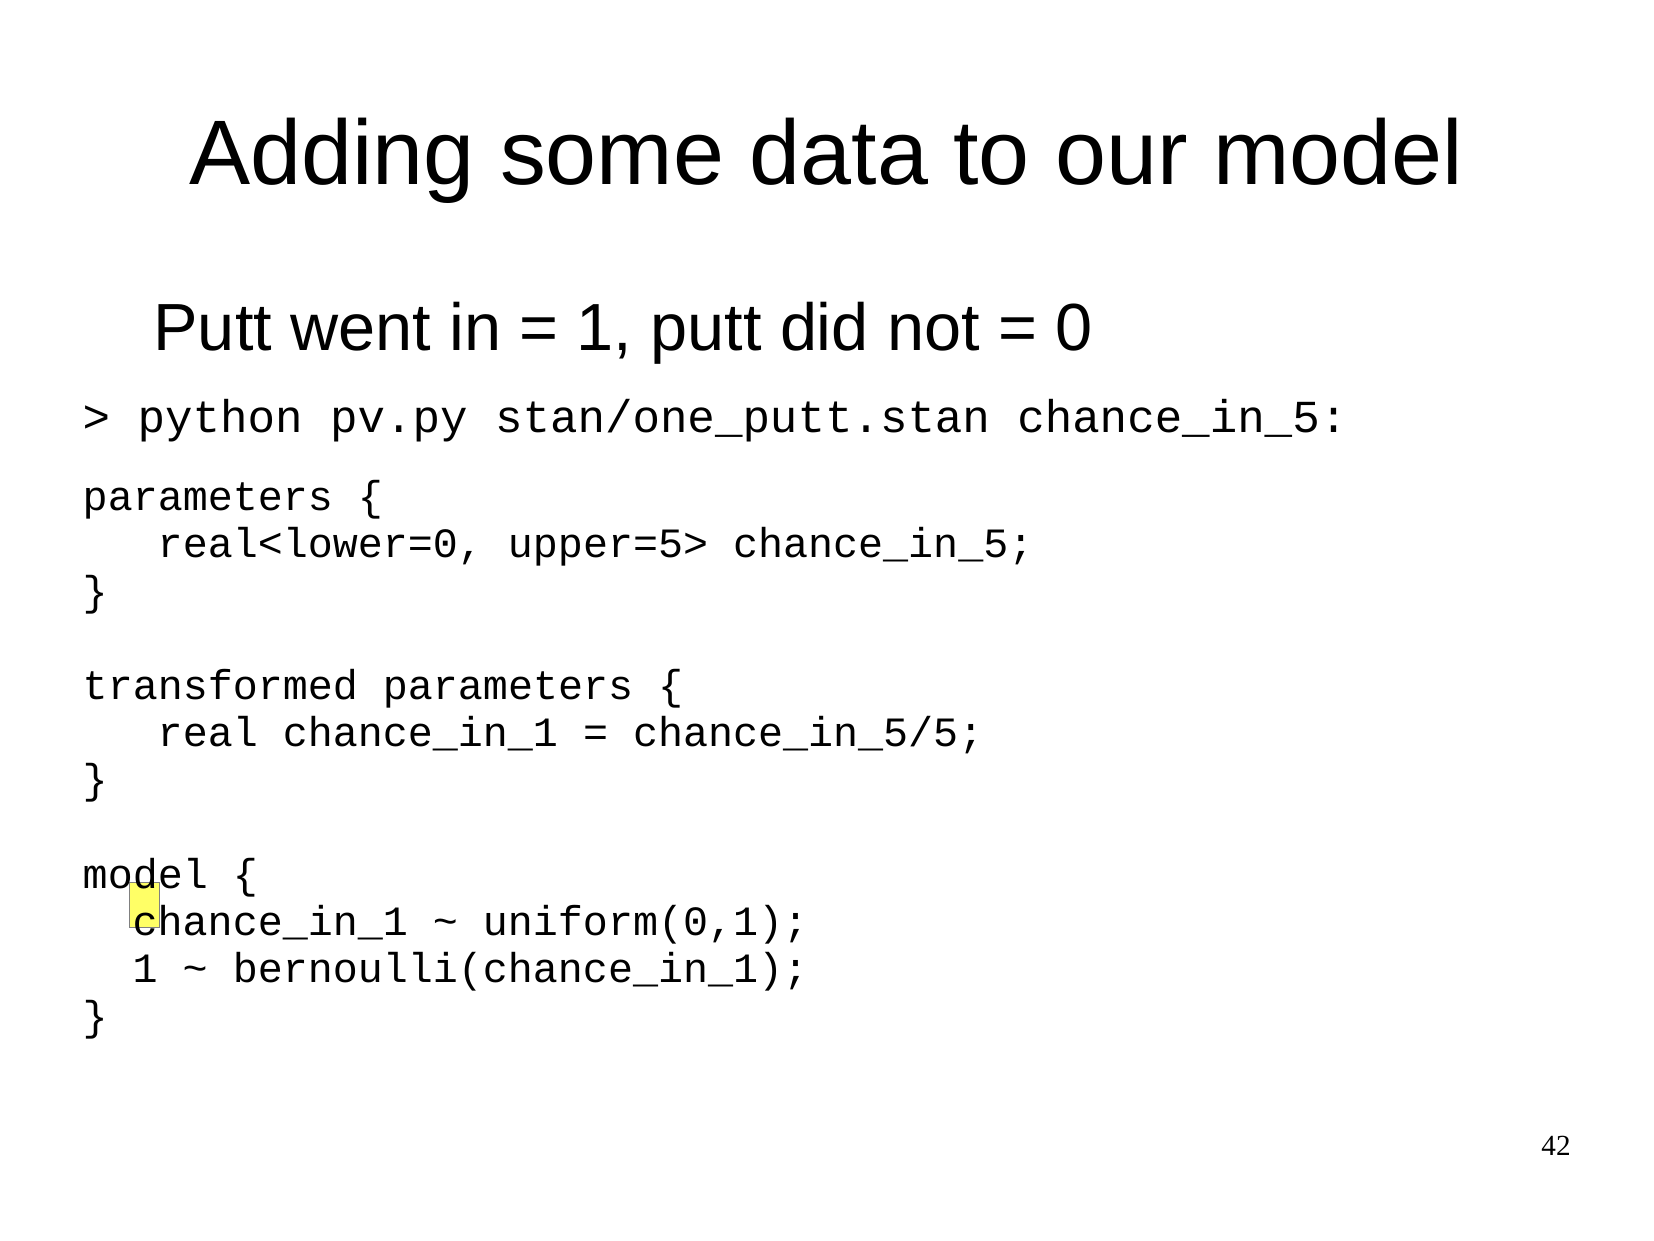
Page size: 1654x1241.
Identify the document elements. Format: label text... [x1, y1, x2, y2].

list Putt went in = 1, putt did not = 0 > python pv.py stan/one_putt.stan chance_in_5: parameters { real<lower=0, upper=5> chance_in_5; } transformed parameters { real chance_in_1 = chance_in_5/5; } model { chance_in_1 ~ uniform(0,1); 1 ~ bernoulli(chance_in_1); } [82, 290, 1571, 1241]
title Adding some data to our model [82, 49, 1571, 257]
